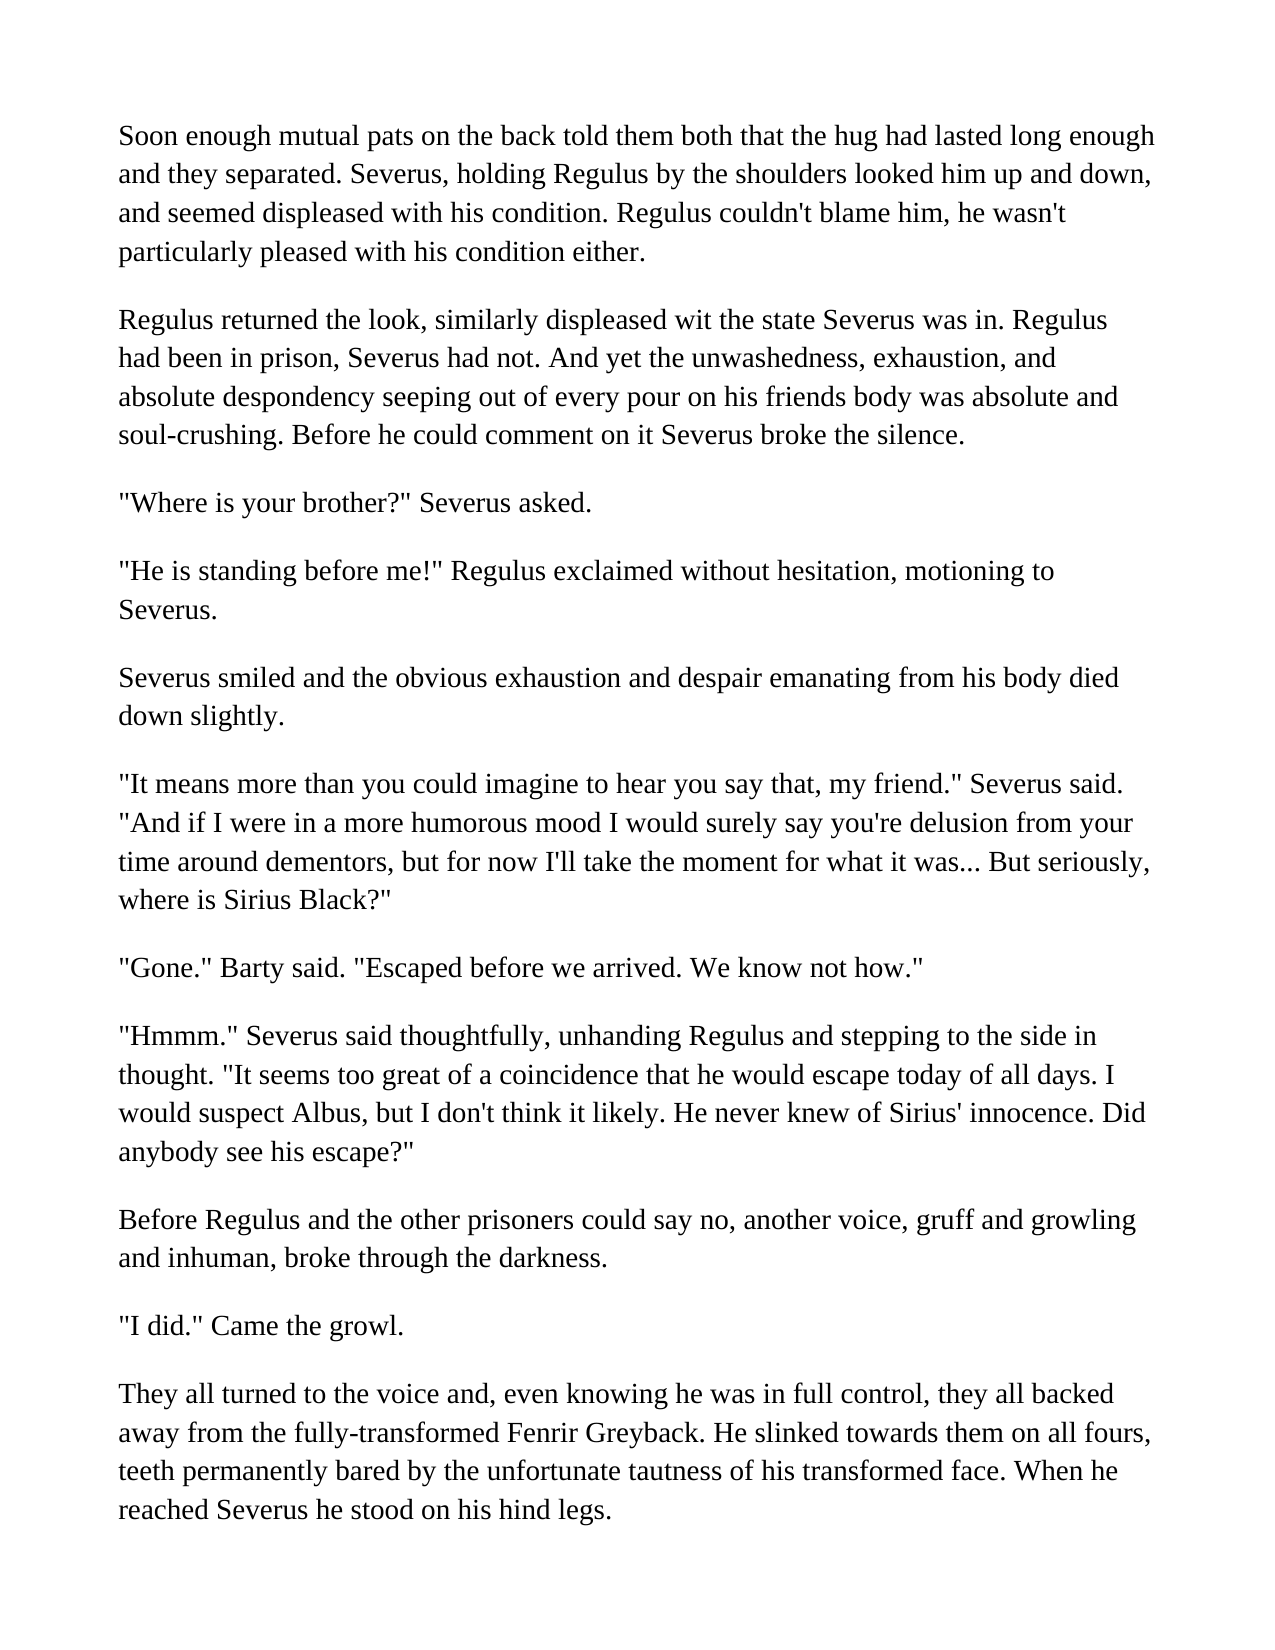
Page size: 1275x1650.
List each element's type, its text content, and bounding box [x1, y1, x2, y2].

text They all turned to the voice and, even knowing he was in full control, they all backed away from the fully-transformed Fenrir Greyback. He slinked towards them on all fours, teeth permanently bared by the unfortunate tautness of his transformed face. When he reached Severus he stood on his hind legs. [118, 1376, 1157, 1526]
text "It means more than you could imagine to hear you say that, my friend." Severus said. "And if I were in a more humorous mood I would surely say you're delusion from your time around dementors, but for now I'll take the moment for what it was... But seriously, where is Sirius Black?" [118, 767, 1157, 916]
text "I did." Came the growl. [118, 1308, 1157, 1342]
text Severus smiled and the obvious exhaustion and despair emanating from his body died down slightly. [118, 660, 1157, 732]
text "He is standing before me!" Regulus exclaimed without hesitation, motioning to Severus. [118, 553, 1157, 626]
text "Where is your brother?" Severus asked. [118, 485, 1157, 519]
text "Gone." Barty said. "Escaped before we arrived. We know not how." [118, 950, 1157, 984]
text Before Regulus and the other prisoners could say no, another voice, gruff and growling and inhuman, broke through the darkness. [118, 1202, 1157, 1274]
text Soon enough mutual pats on the back told them both that the hug had lasted long enough and they separated. Severus, holding Regulus by the shoulders looked him up and down, and seemed displeased with his condition. Regulus couldn't blame him, he wasn't particularly pleased with his condition either. [118, 118, 1157, 267]
text Regulus returned the look, similarly displeased wit the state Severus was in. Regulus had been in prison, Severus had not. And yet the unwashedness, exhaustion, and absolute despondency seeping out of every pour on his friends body was absolute and soul-crushing. Before he could comment on it Severus broke the silence. [118, 302, 1157, 451]
text "Hmmm." Severus said thoughtfully, unhanding Regulus and stepping to the side in thought. "It seems too great of a coincidence that he would escape today of all days. I would suspect Albus, but I don't think it likely. He never knew of Sirius' innocence. Did anybody see his escape?" [118, 1018, 1157, 1167]
